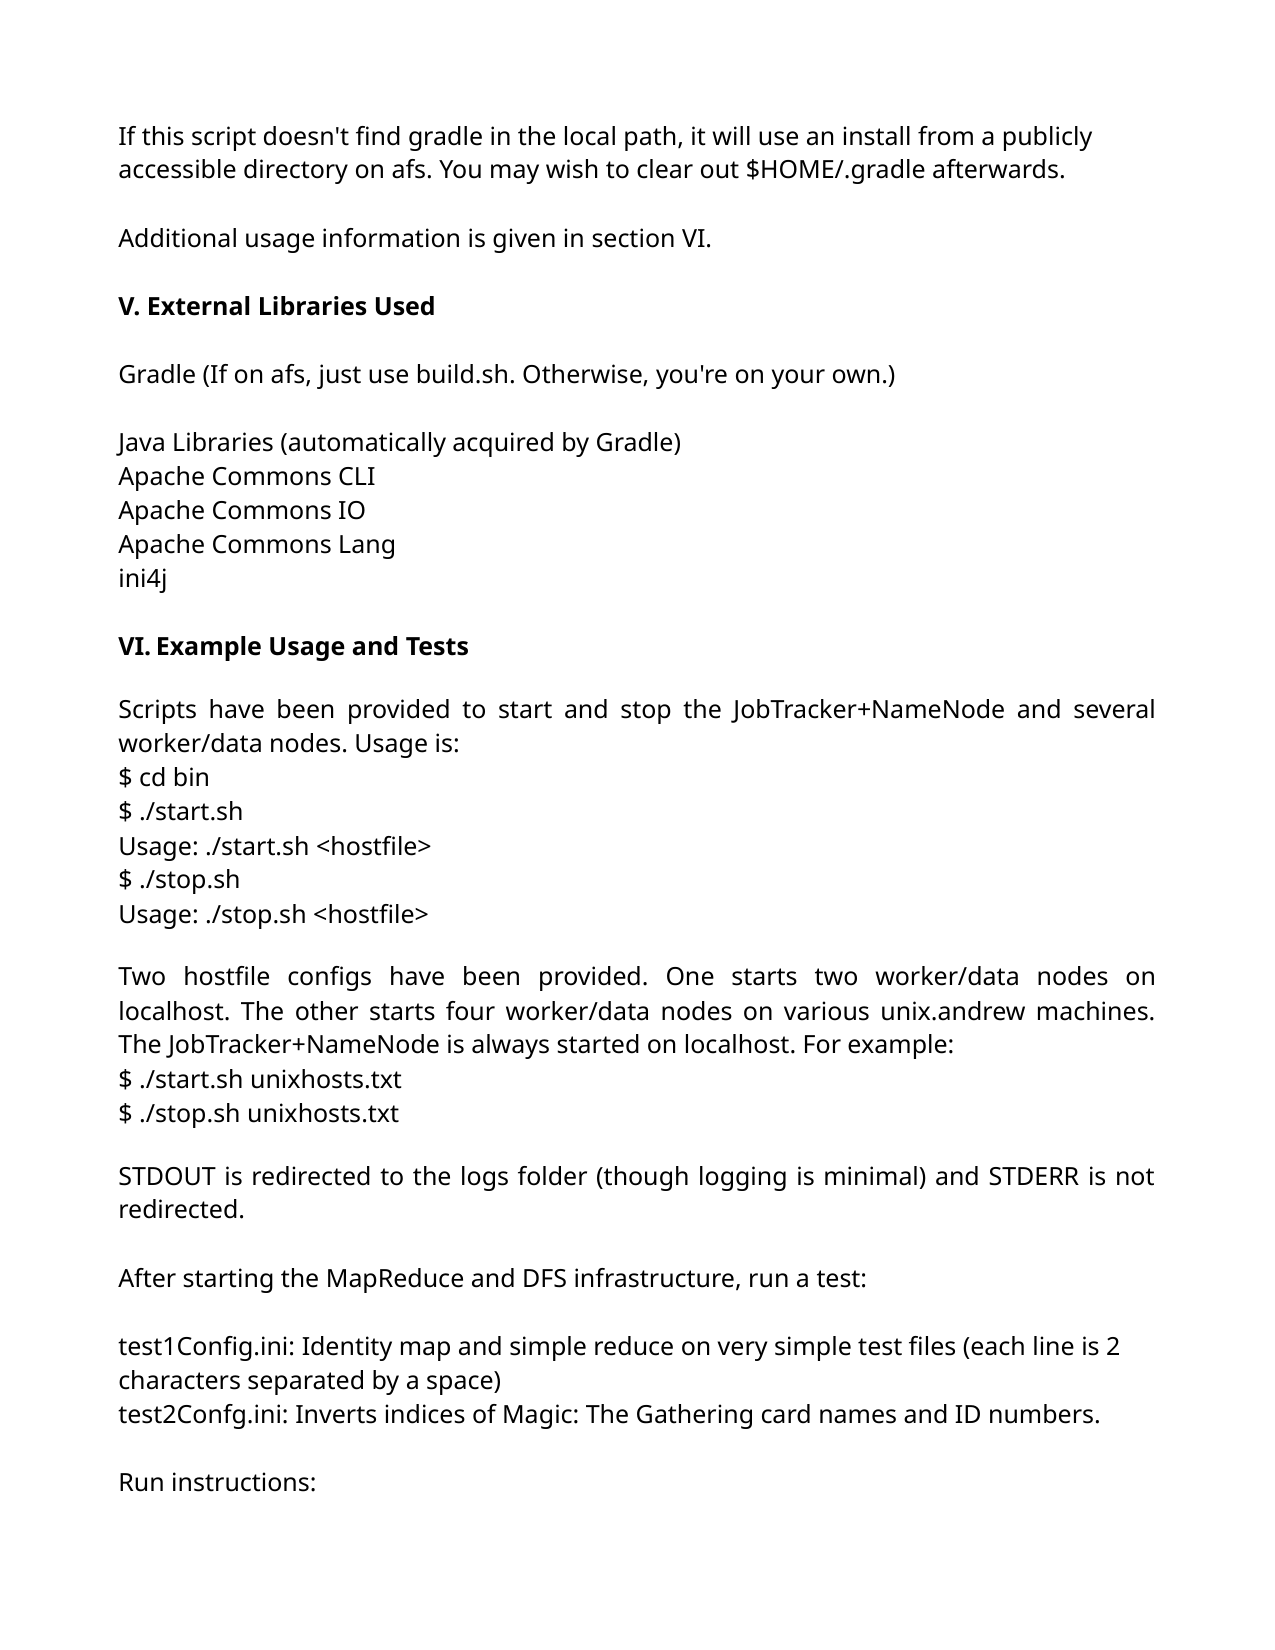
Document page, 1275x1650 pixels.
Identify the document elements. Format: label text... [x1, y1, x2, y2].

text If this script doesn't find gradle in the local path, it will use an install from a publicly accessible directory on afs. You may wish to clear out $HOME/.gradle afterwards. [118, 118, 1157, 186]
text $ ./start.sh [118, 794, 1157, 828]
text $ ./stop.sh [118, 862, 1157, 896]
text $ ./stop.sh unixhosts.txt [118, 1095, 1157, 1129]
text $ ./start.sh unixhosts.txt [118, 1061, 1157, 1095]
text V. External Libraries Used [118, 288, 1157, 322]
text test2Confg.ini: Inverts indices of Magic: The Gathering card names and ID numbers. [118, 1397, 1157, 1431]
text Java Libraries (automatically acquired by Gradle) [118, 425, 1157, 459]
text Usage: ./start.sh <hostfile> [118, 828, 1157, 862]
text Run instructions: [118, 1465, 1157, 1499]
text Additional usage information is given in section VI. [118, 220, 1157, 254]
text ini4j [118, 561, 1157, 595]
list Example Usage and Tests [118, 629, 1157, 663]
text Apache Commons CLI [118, 459, 1157, 493]
text Scripts have been provided to start and stop the JobTracker+NameNode and several worker/data nodes. Usage is: [118, 692, 1157, 760]
text Gradle (If on afs, just use build.sh. Otherwise, you're on your own.) [118, 357, 1157, 391]
text Two hostfile configs have been provided. One starts two worker/data nodes on localhost. The other starts four worker/data nodes on various unix.andrew machines. The JobTracker+NameNode is always started on localhost. For example: [118, 959, 1157, 1061]
text STDOUT is redirected to the logs folder (though logging is minimal) and STDERR is not redirected. [118, 1158, 1157, 1226]
text $ cd bin [118, 760, 1157, 794]
text Apache Commons Lang [118, 527, 1157, 561]
text Usage: ./stop.sh <hostfile> [118, 896, 1157, 930]
text test1Config.ini: Identity map and simple reduce on very simple test files (each line is 2 characters separated by a space) [118, 1328, 1157, 1397]
text After starting the MapReduce and DFS infrastructure, run a test: [118, 1260, 1157, 1294]
text Apache Commons IO [118, 493, 1157, 527]
